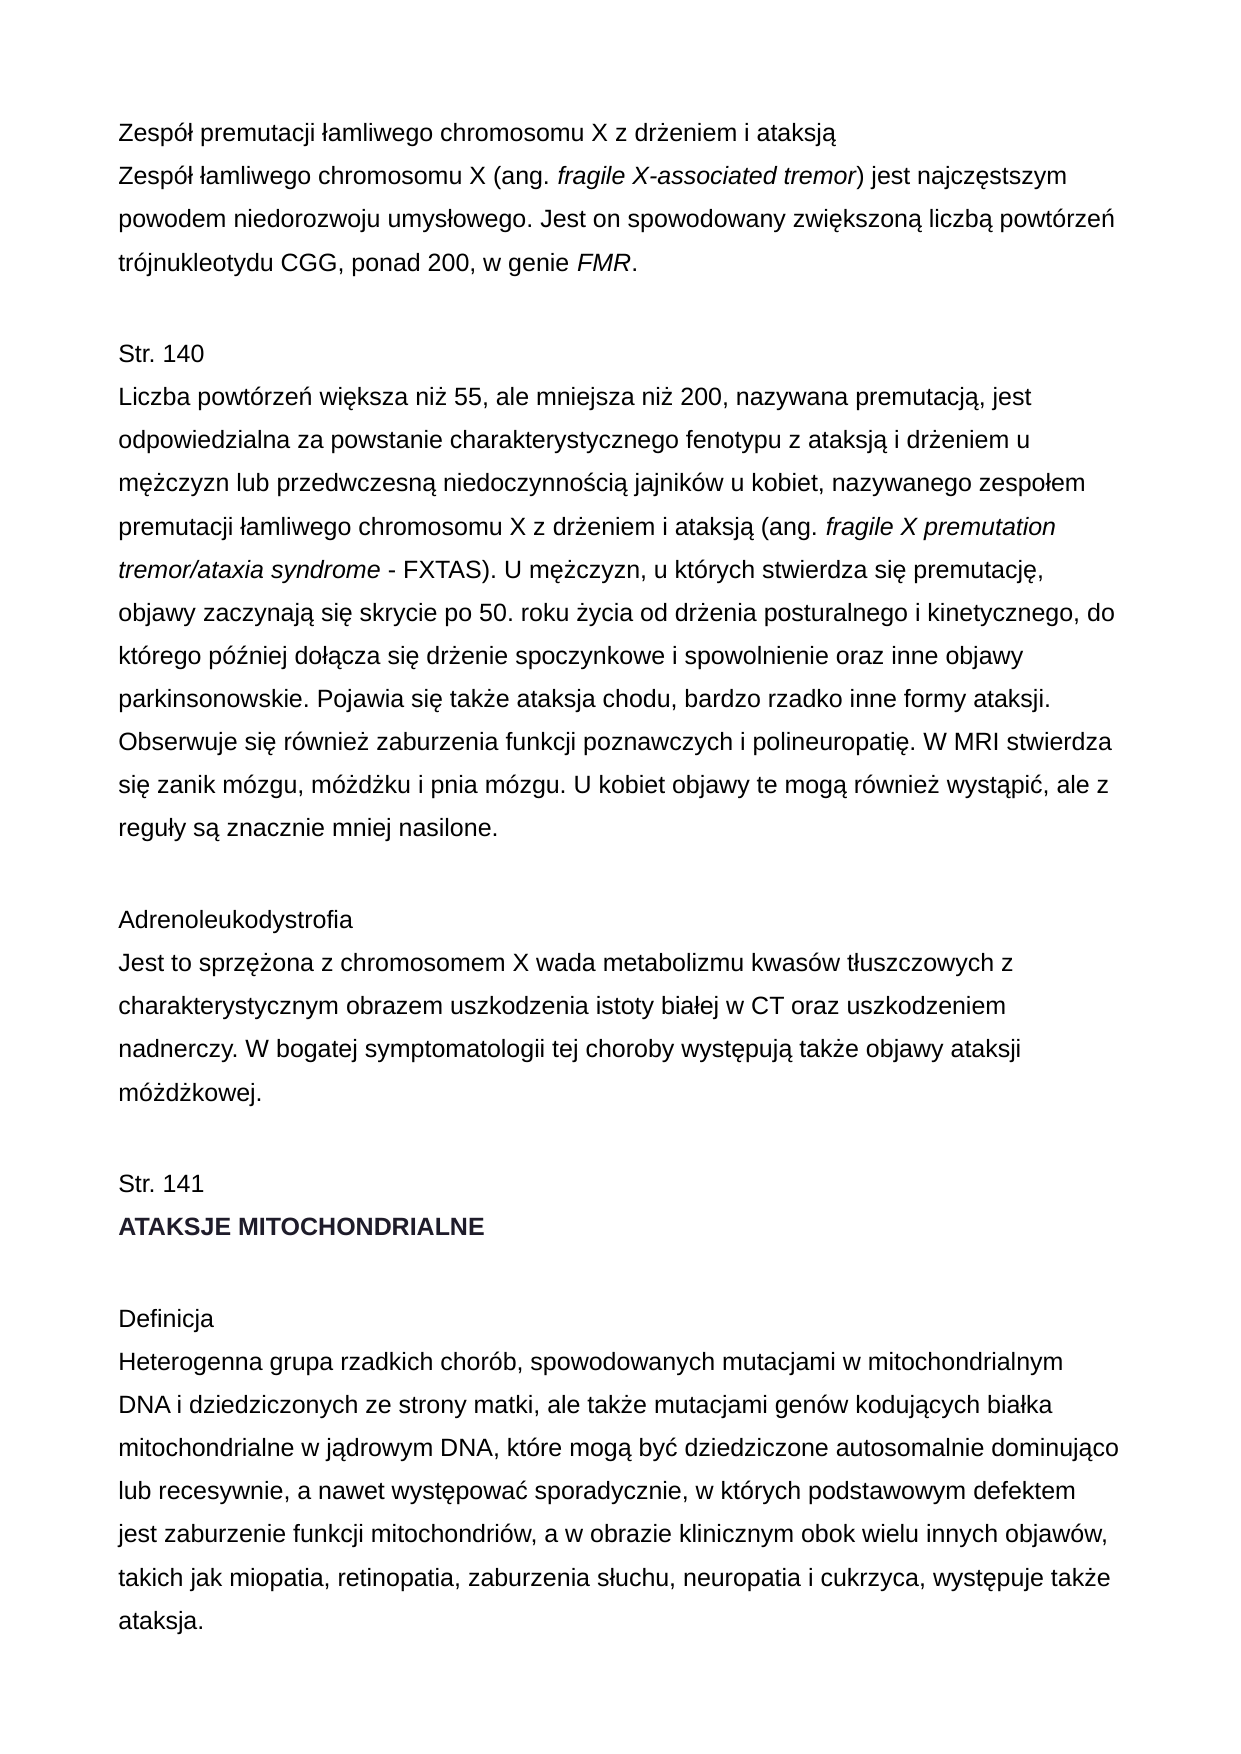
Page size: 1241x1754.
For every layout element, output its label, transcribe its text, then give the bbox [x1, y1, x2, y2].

text Heterogenna grupa rzadkich chorób, spowodowanych mutacjami w mitochondrialnym DNA i dziedziczonych ze strony matki, ale także mutacjami genów kodujących białka mitochondrialne w jądrowym DNA, które mogą być dziedziczone autosomalnie dominująco lub recesywnie, a nawet występować sporadycznie, w których podstawowym defektem jest zaburzenie funkcji mitochondriów, a w obrazie klinicznym obok wielu innych objawów, takich jak miopatia, retinopatia, zaburzenia słuchu, neuropatia i cukrzyca, występuje także ataksja. [118, 1347, 1122, 1634]
subtitle ATAKSJE MITOCHONDRIALNE [118, 1212, 1122, 1241]
text Jest to sprzężona z chromosomem X wada metabolizmu kwasów tłuszczowych z charakterystycznym obrazem uszkodzenia istoty białej w CT oraz uszkodzeniem nadnerczy. W bogatej symptomatologii tej choroby występują także objawy ataksji móżdżkowej. [118, 948, 1122, 1106]
text Str. 140 [118, 339, 1122, 368]
subtitle Zespół premutacji łamliwego chromosomu X z drżeniem i ataksją [118, 118, 1122, 147]
text Liczba powtórzeń większa niż 55, ale mniejsza niż 200, nazywana premutacją, jest odpowiedzialna za powstanie charakterystycznego fenotypu z ataksją i drżeniem u mężczyzn lub przedwczesną niedoczynnością jajników u kobiet, nazywanego zespołem premutacji łamliwego chromosomu X z drżeniem i ataksją (ang. fragile X premutation tremor/ataxia syndrome - FXTAS). U mężczyzn, u których stwierdza się premutację, objawy zaczynają się skrycie po 50. roku życia od drżenia posturalnego i kinetycznego, do którego później dołącza się drżenie spoczynkowe i spowolnienie oraz inne objawy parkinsonowskie. Pojawia się także ataksja chodu, bardzo rzadko inne formy ataksji. Obserwuje się również zaburzenia funkcji poznawczych i polineuropatię. W MRI stwierdza się zanik mózgu, móżdżku i pnia mózgu. U kobiet objawy te mogą również wystąpić, ale z reguły są znacznie mniej nasilone. [118, 382, 1122, 842]
text Definicja [118, 1304, 1122, 1332]
subtitle Adrenoleukodystrofia [118, 905, 1122, 934]
text Str. 141 [118, 1169, 1122, 1198]
text Zespół łamliwego chromosomu X (ang. fragile X-associated tremor) jest najczęstszym powodem niedorozwoju umysłowego. Jest on spowodowany zwiększoną liczbą powtórzeń trójnukleotydu CGG, ponad 200, w genie FMR. [118, 161, 1122, 276]
